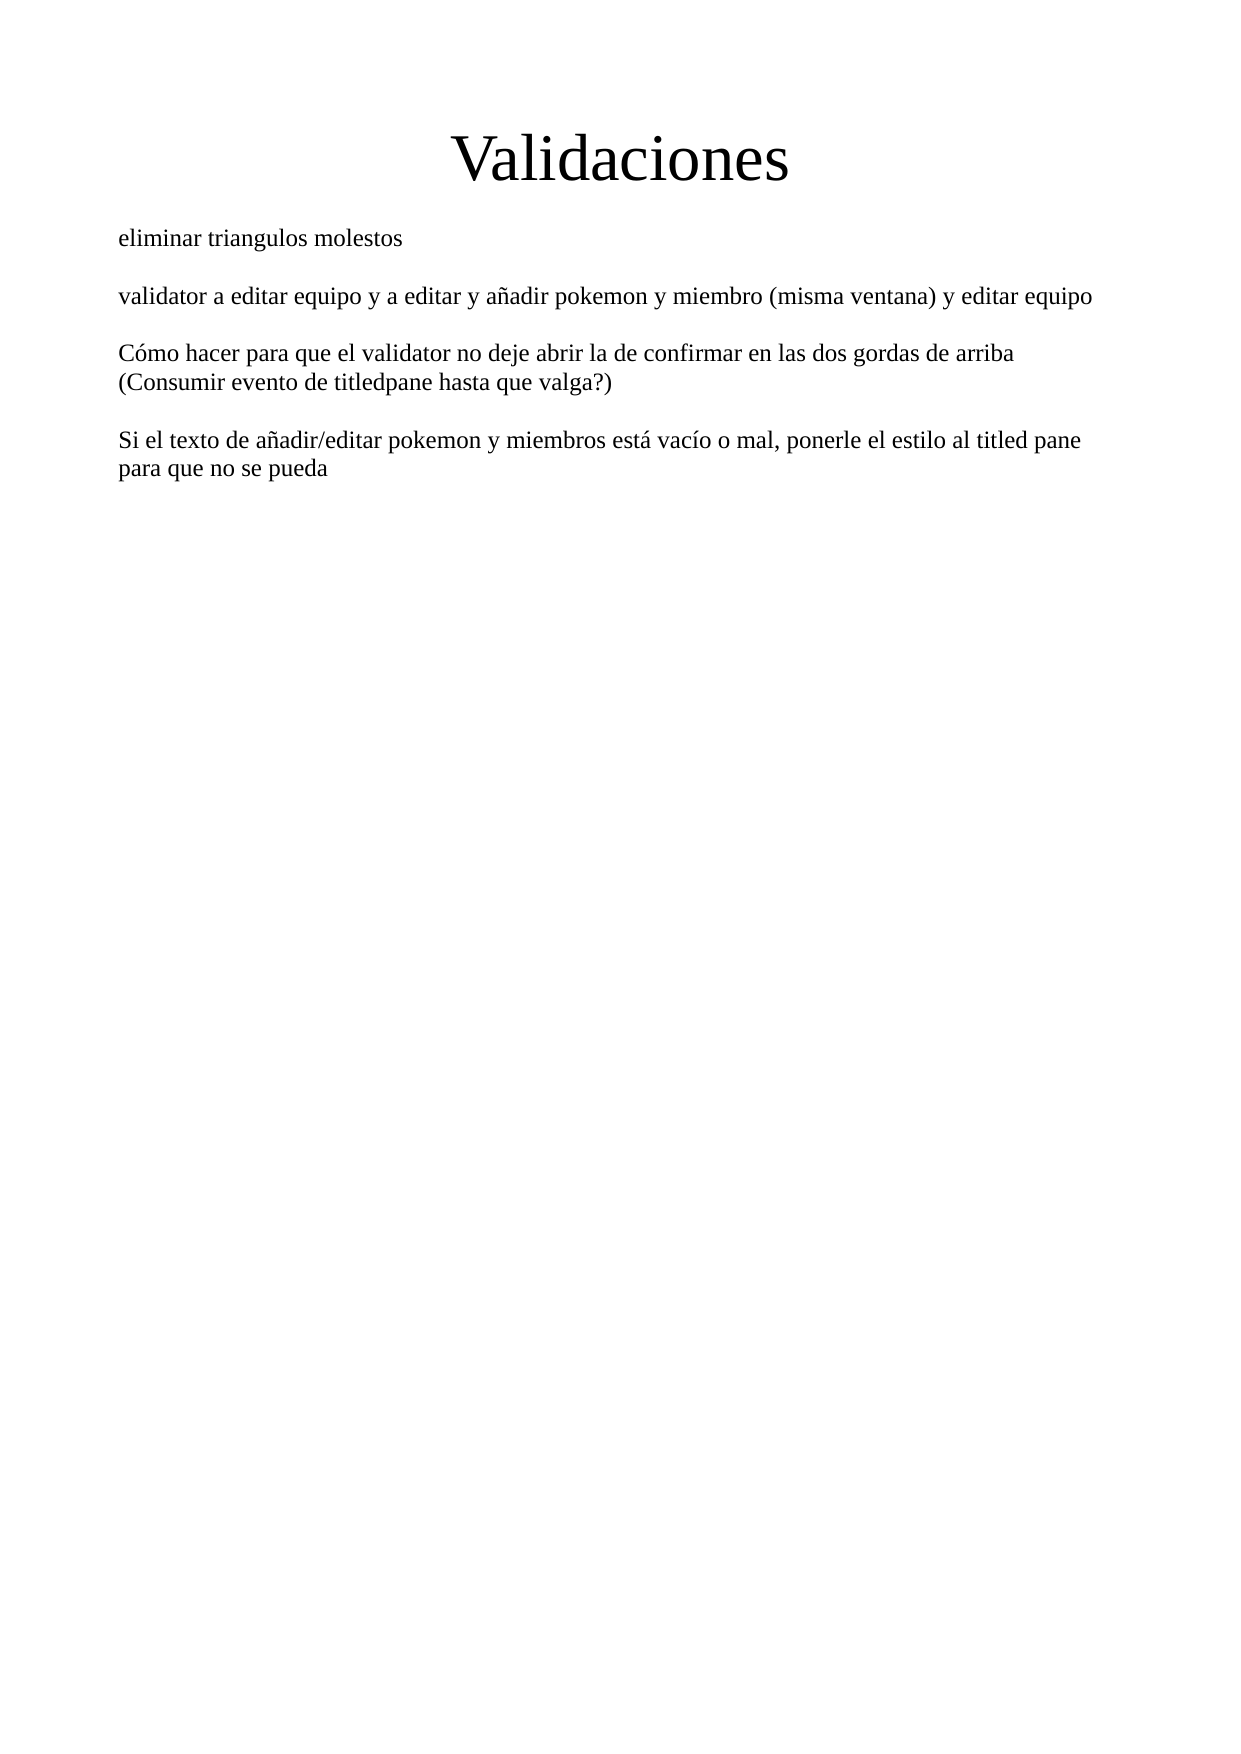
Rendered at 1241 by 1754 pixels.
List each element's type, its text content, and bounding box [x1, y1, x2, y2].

text Cómo hacer para que el validator no deje abrir la de confirmar en las dos gordas de arriba (Consumir evento de titledpane hasta que valga?) [118, 338, 1122, 396]
text Si el texto de añadir/editar pokemon y miembros está vacío o mal, ponerle el estilo al titled pane para que no se pueda [118, 425, 1122, 482]
text validator a editar equipo y a editar y añadir pokemon y miembro (misma ventana) y editar equipo [118, 281, 1122, 310]
text Validaciones [118, 118, 1122, 195]
text eliminar triangulos molestos [118, 223, 1122, 252]
